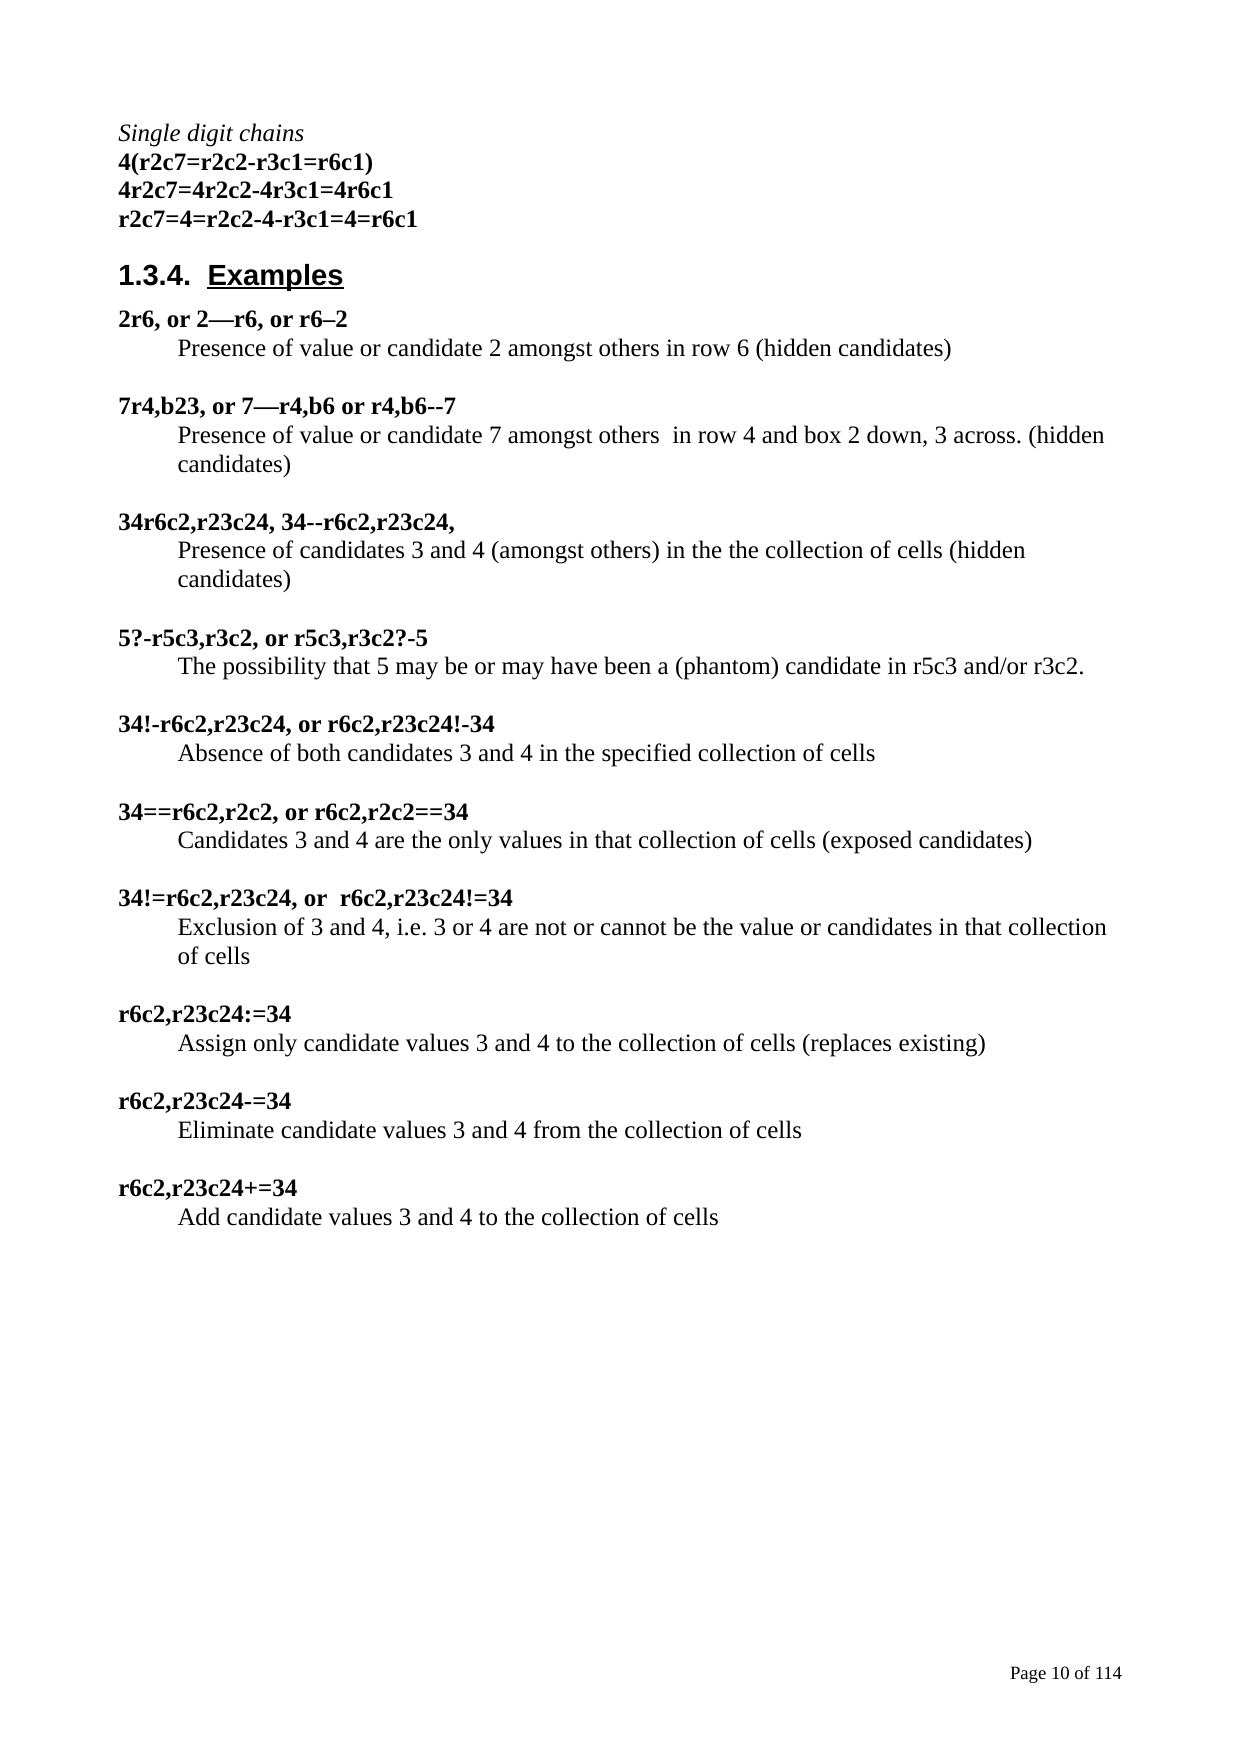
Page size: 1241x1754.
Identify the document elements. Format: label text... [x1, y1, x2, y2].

list Absence of both candidates 3 and 4 in the specified collection of cells [177, 738, 1122, 767]
subtitle 7r4,b23, or 7—r4,b6 or r4,b6--7 [118, 391, 1122, 420]
subtitle 34!-r6c2,r23c24, or r6c2,r23c24!-34 [118, 709, 1122, 738]
list Presence of value or candidate 2 amongst others in row 6 (hidden candidates) [177, 333, 1122, 362]
list Candidates 3 and 4 are the only values in that collection of cells (exposed candidates) [177, 825, 1122, 854]
subtitle 34!=r6c2,r23c24, or r6c2,r23c24!=34 [118, 883, 1122, 912]
subtitle 4r2c7=4r2c2-4r3c1=4r6c1 [118, 176, 1122, 204]
list The possibility that 5 may be or may have been a (phantom) candidate in r5c3 and/or r3c2. [177, 651, 1122, 680]
list Presence of value or candidate 7 amongst others in row 4 and box 2 down, 3 across. (hidden candidates) [177, 420, 1122, 477]
subtitle r6c2,r23c24:=34 [118, 999, 1122, 1028]
subtitle r6c2,r23c24-=34 [118, 1086, 1122, 1115]
text Single digit chains [118, 118, 1122, 147]
subtitle r6c2,r23c24+=34 [118, 1173, 1122, 1202]
list Presence of candidates 3 and 4 (amongst others) in the the collection of cells (hidden candidates) [177, 536, 1122, 593]
subtitle 5?-r5c3,r3c2, or r5c3,r3c2?-5 [118, 623, 1122, 651]
subtitle 34r6c2,r23c24, 34--r6c2,r23c24, [118, 507, 1122, 536]
list Assign only candidate values 3 and 4 to the collection of cells (replaces existing) [177, 1028, 1122, 1057]
subtitle 34==r6c2,r2c2, or r6c2,r2c2==34 [118, 797, 1122, 825]
subtitle 2r6, or 2—r6, or r6–2 [118, 304, 1122, 333]
subtitle Examples [118, 258, 1122, 292]
subtitle 4(r2c7=r2c2-r3c1=r6c1) [118, 147, 1122, 176]
list Exclusion of 3 and 4, i.e. 3 or 4 are not or cannot be the value or candidates in that collection of cells [177, 912, 1122, 970]
list Add candidate values 3 and 4 to the collection of cells [177, 1202, 1122, 1231]
subtitle r2c7=4=r2c2-4-r3c1=4=r6c1 [118, 204, 1122, 233]
list Eliminate candidate values 3 and 4 from the collection of cells [177, 1115, 1122, 1144]
